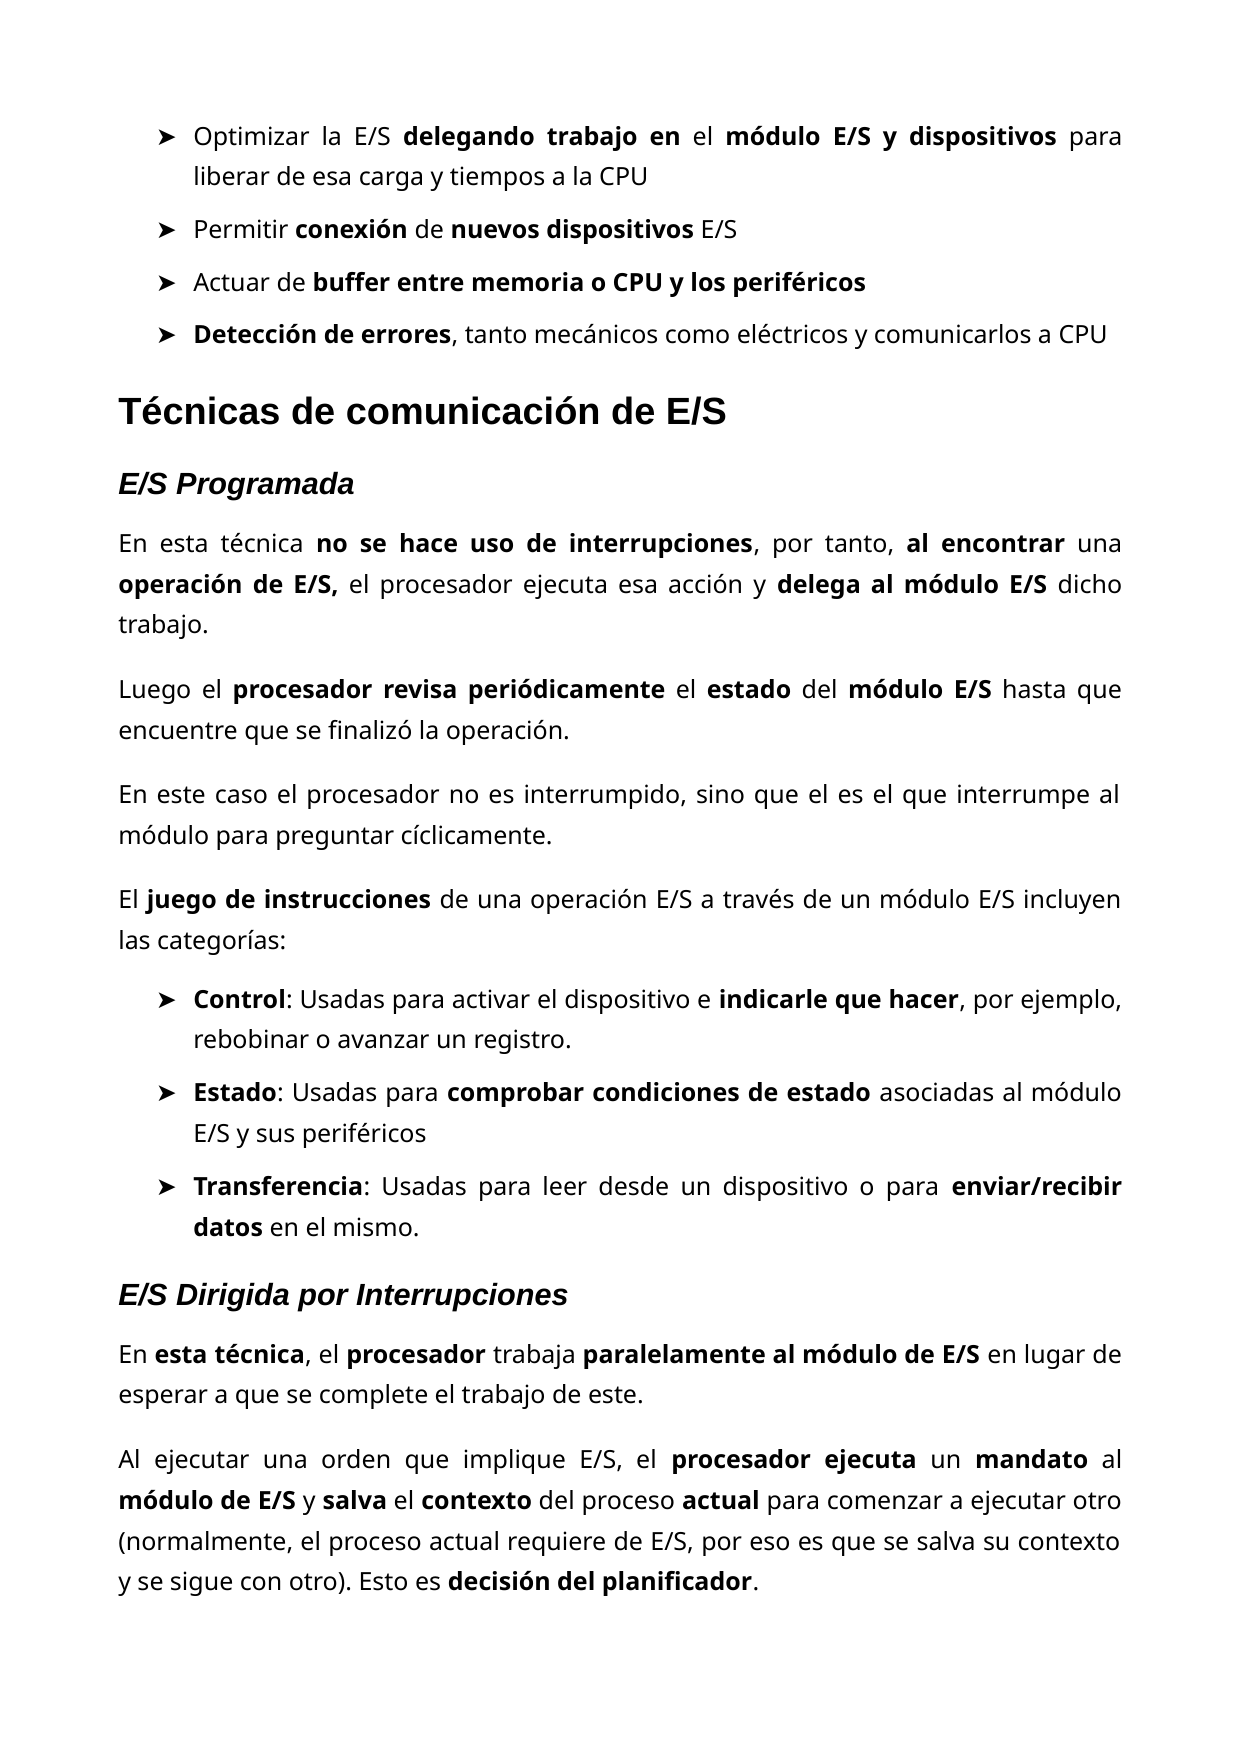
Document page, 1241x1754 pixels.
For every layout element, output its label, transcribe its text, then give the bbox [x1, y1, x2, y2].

subtitle E/S Dirigida por Interrupciones [118, 1277, 1122, 1312]
text En esta técnica, el procesador trabaja paralelamente al módulo de E/S en lugar de esperar a que se complete el trabajo de este. [118, 1336, 1122, 1411]
list Control: Usadas para activar el dispositivo e indicarle que hacer, por ejemplo, rebobinar o avanzar un registro. [156, 981, 1122, 1056]
text En este caso el procesador no es interrumpido, sino que el es el que interrumpe al módulo para preguntar cíclicamente. [118, 777, 1122, 852]
subtitle E/S Programada [118, 466, 1122, 501]
subtitle Técnicas de comunicación de E/S [118, 389, 1122, 432]
text El juego de instrucciones de una operación E/S a través de un módulo E/S incluyen las categorías: [118, 882, 1122, 957]
text En esta técnica no se hace uso de interrupciones, por tanto, al encontrar una operación de E/S, el procesador ejecuta esa acción y delega al módulo E/S dicho trabajo. [118, 525, 1122, 641]
text Al ejecutar una orden que implique E/S, el procesador ejecuta un mandato al módulo de E/S y salva el contexto del proceso actual para comenzar a ejecutar otro (normalmente, el proceso actual requiere de E/S, por eso es que se salva su contexto y se sigue con otro). Esto es decisión del planificador. [118, 1442, 1122, 1598]
list Actuar de buffer entre memoria o CPU y los periféricos [156, 264, 1122, 298]
list Permitir conexión de nuevos dispositivos E/S [156, 212, 1122, 246]
list Estado: Usadas para comprobar condiciones de estado asociadas al módulo E/S y sus periféricos [156, 1075, 1122, 1150]
list Transferencia: Usadas para leer desde un dispositivo o para enviar/recibir datos en el mismo. [156, 1168, 1122, 1243]
list Optimizar la E/S delegando trabajo en el módulo E/S y dispositivos para liberar de esa carga y tiempos a la CPU [156, 118, 1122, 193]
list Detección de errores, tanto mecánicos como eléctricos y comunicarlos a CPU [156, 317, 1122, 351]
text Luego el procesador revisa periódicamente el estado del módulo E/S hasta que encuentre que se finalizó la operación. [118, 671, 1122, 746]
